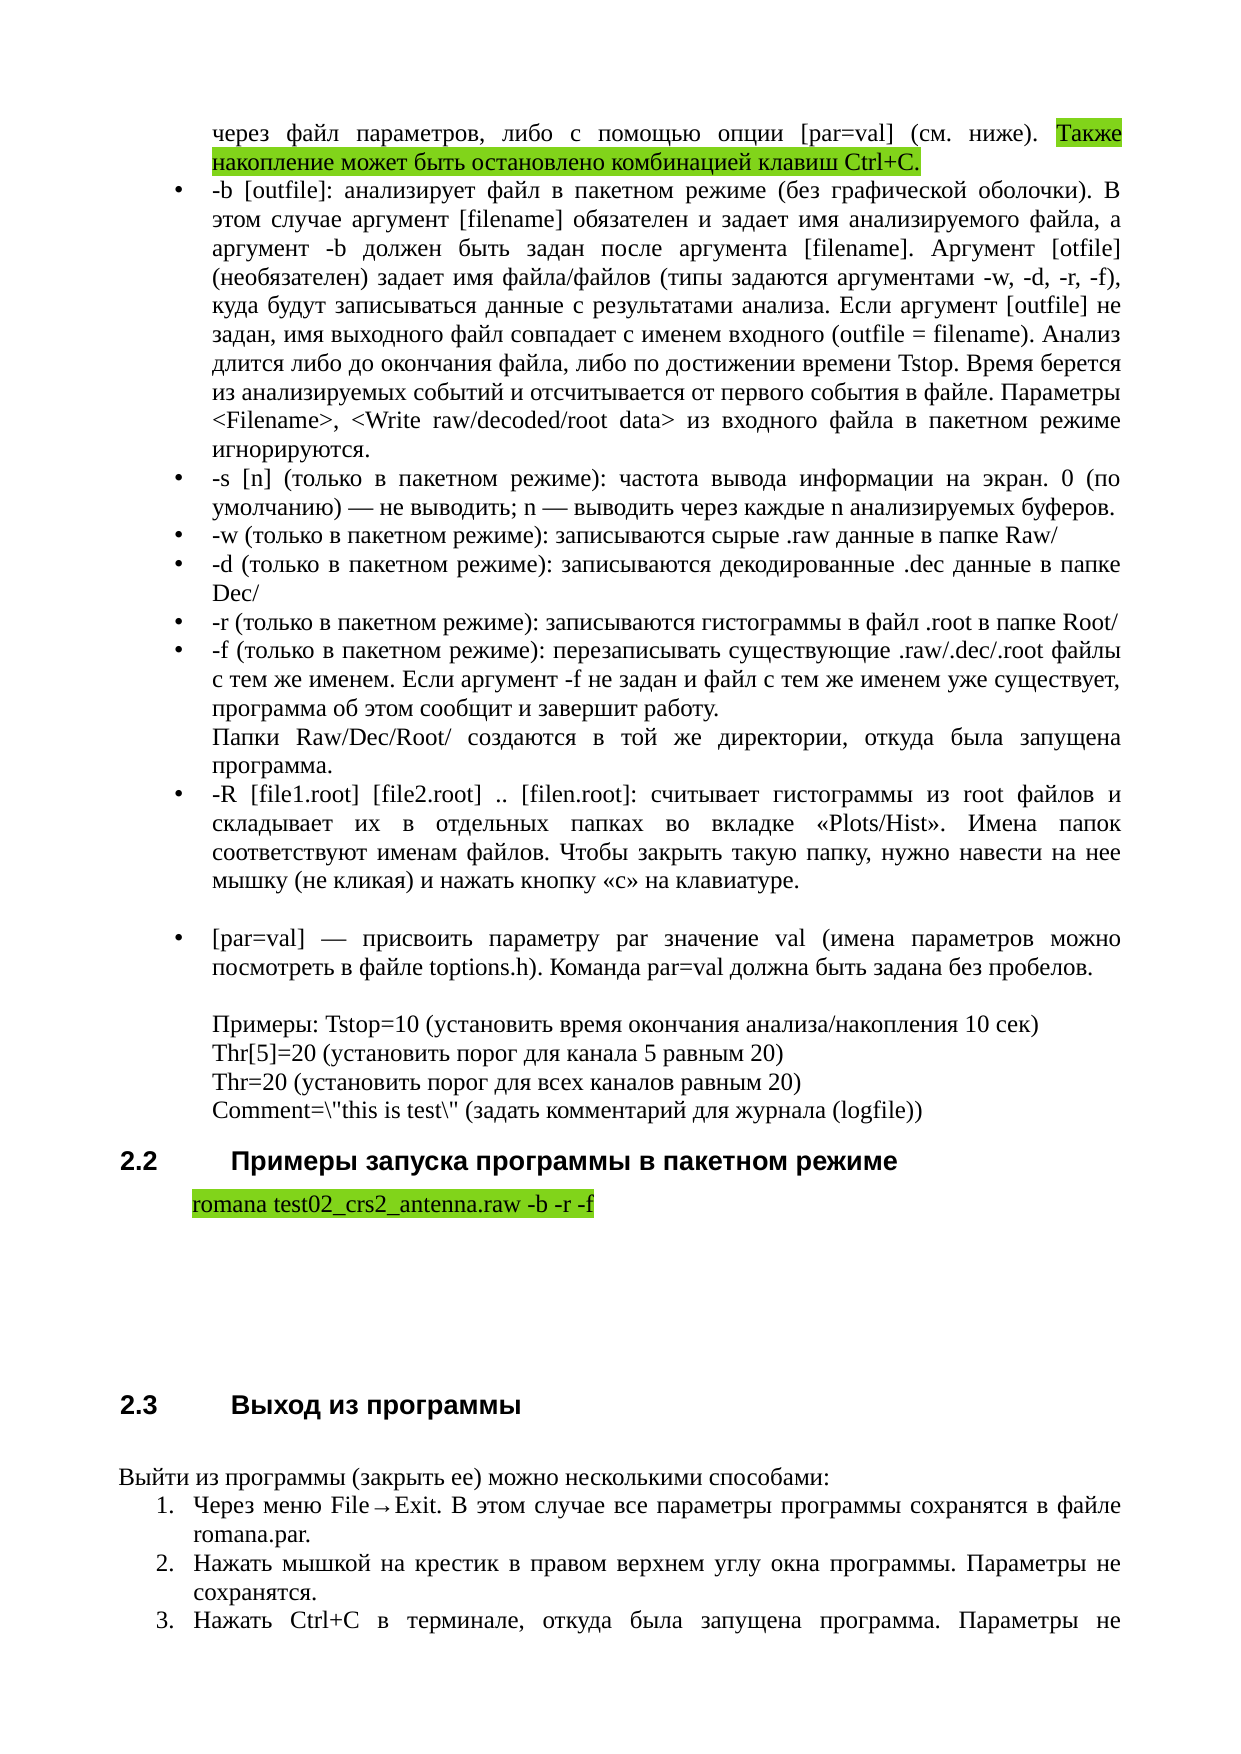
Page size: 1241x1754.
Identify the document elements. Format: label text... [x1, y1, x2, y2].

list -b [outfile]: анализирует файл в пакетном режиме (без графической оболочки). В этом случае аргумент [filename] обязателен и задает имя анализируемого файла, а аргумент -b должен быть задан после аргумента [filename]. Аргумент [otfile] (необязателен) задает имя файла/файлов (типы задаются аргументами -w, -d, -r, -f), куда будут записываться данные с результатами анализа. Если аргумент [outfile] не задан, имя выходного файл совпадает с именем входного (outfile = filename). Анализ длится либо до окончания файла, либо по достижении времени Tstop. Время берется из анализируемых событий и отсчитывается от первого события в файле. Параметры <Filename>, <Write raw/decoded/root data> из входного файла в пакетном режиме игнорируются. [174, 176, 1122, 463]
text romana test02_crs2_antenna.raw -b -r -f [118, 1189, 1122, 1218]
list -r (только в пакетном режиме): записываются гистограммы в файл .root в папке Root/ [174, 607, 1122, 636]
list Нажать мышкой на крестик в правом верхнем углу окна программы. Параметры не сохранятся. [156, 1548, 1122, 1606]
list Thr[5]=20 (установить порог для канала 5 равным 20) [174, 1038, 1122, 1067]
list Thr=20 (установить порог для всех каналов равным 20) [174, 1067, 1122, 1096]
subtitle Выход из программы [120, 1389, 1122, 1421]
list Нажать Ctrl+C в терминале, откуда была запущена программа. Параметры не [156, 1606, 1122, 1634]
list -w (только в пакетном режиме): записываются сырые .raw данные в папке Raw/ [174, 521, 1122, 549]
list Comment=\"this is test\" (задать комментарий для журнала (logfile)) [174, 1096, 1122, 1124]
list -s [n] (только в пакетном режиме): частота вывода информации на экран. 0 (по умолчанию) — не выводить; n — выводить через каждые n анализируемых буферов. [174, 463, 1122, 521]
list Через меню File→Exit. В этом случае все параметры программы сохранятся в файле romana.par. [156, 1491, 1122, 1548]
list -f (только в пакетном режиме): перезаписывать существующие .raw/.dec/.root файлы с тем же именем. Если аргумент -f не задан и файл с тем же именем уже существует, программа об этом сообщит и завершит работу. [174, 636, 1122, 722]
list через файл параметров, либо с помощью опции [par=val] (см. ниже). Также накопление может быть остановлено комбинацией клавиш Ctrl+C. [174, 118, 1122, 176]
text Выйти из программы (закрыть ее) можно несколькими способами: [118, 1462, 1122, 1491]
subtitle Примеры запуска программы в пакетном режиме [120, 1145, 1122, 1176]
list [par=val] — присвоить параметру par значение val (имена параметров можно посмотреть в файле toptions.h). Команда par=val должна быть задана без пробелов. [174, 923, 1122, 981]
list Папки Raw/Dec/Root/ создаются в той же директории, откуда была запущена программа. [174, 722, 1122, 779]
list Примеры: Tstop=10 (установить время окончания анализа/накопления 10 сек) [174, 1009, 1122, 1038]
list -R [file1.root] [file2.root] .. [filen.root]: считывает гистограммы из root файлов и складывает их в отдельных папках во вкладке «Plots/Hist». Имена папок соответствуют именам файлов. Чтобы закрыть такую папку, нужно навести на нее мышку (не кликая) и нажать кнопку «c» на клавиатуре. [174, 779, 1122, 894]
list -d (только в пакетном режиме): записываются декодированные .dec данные в папке Dec/ [174, 549, 1122, 607]
